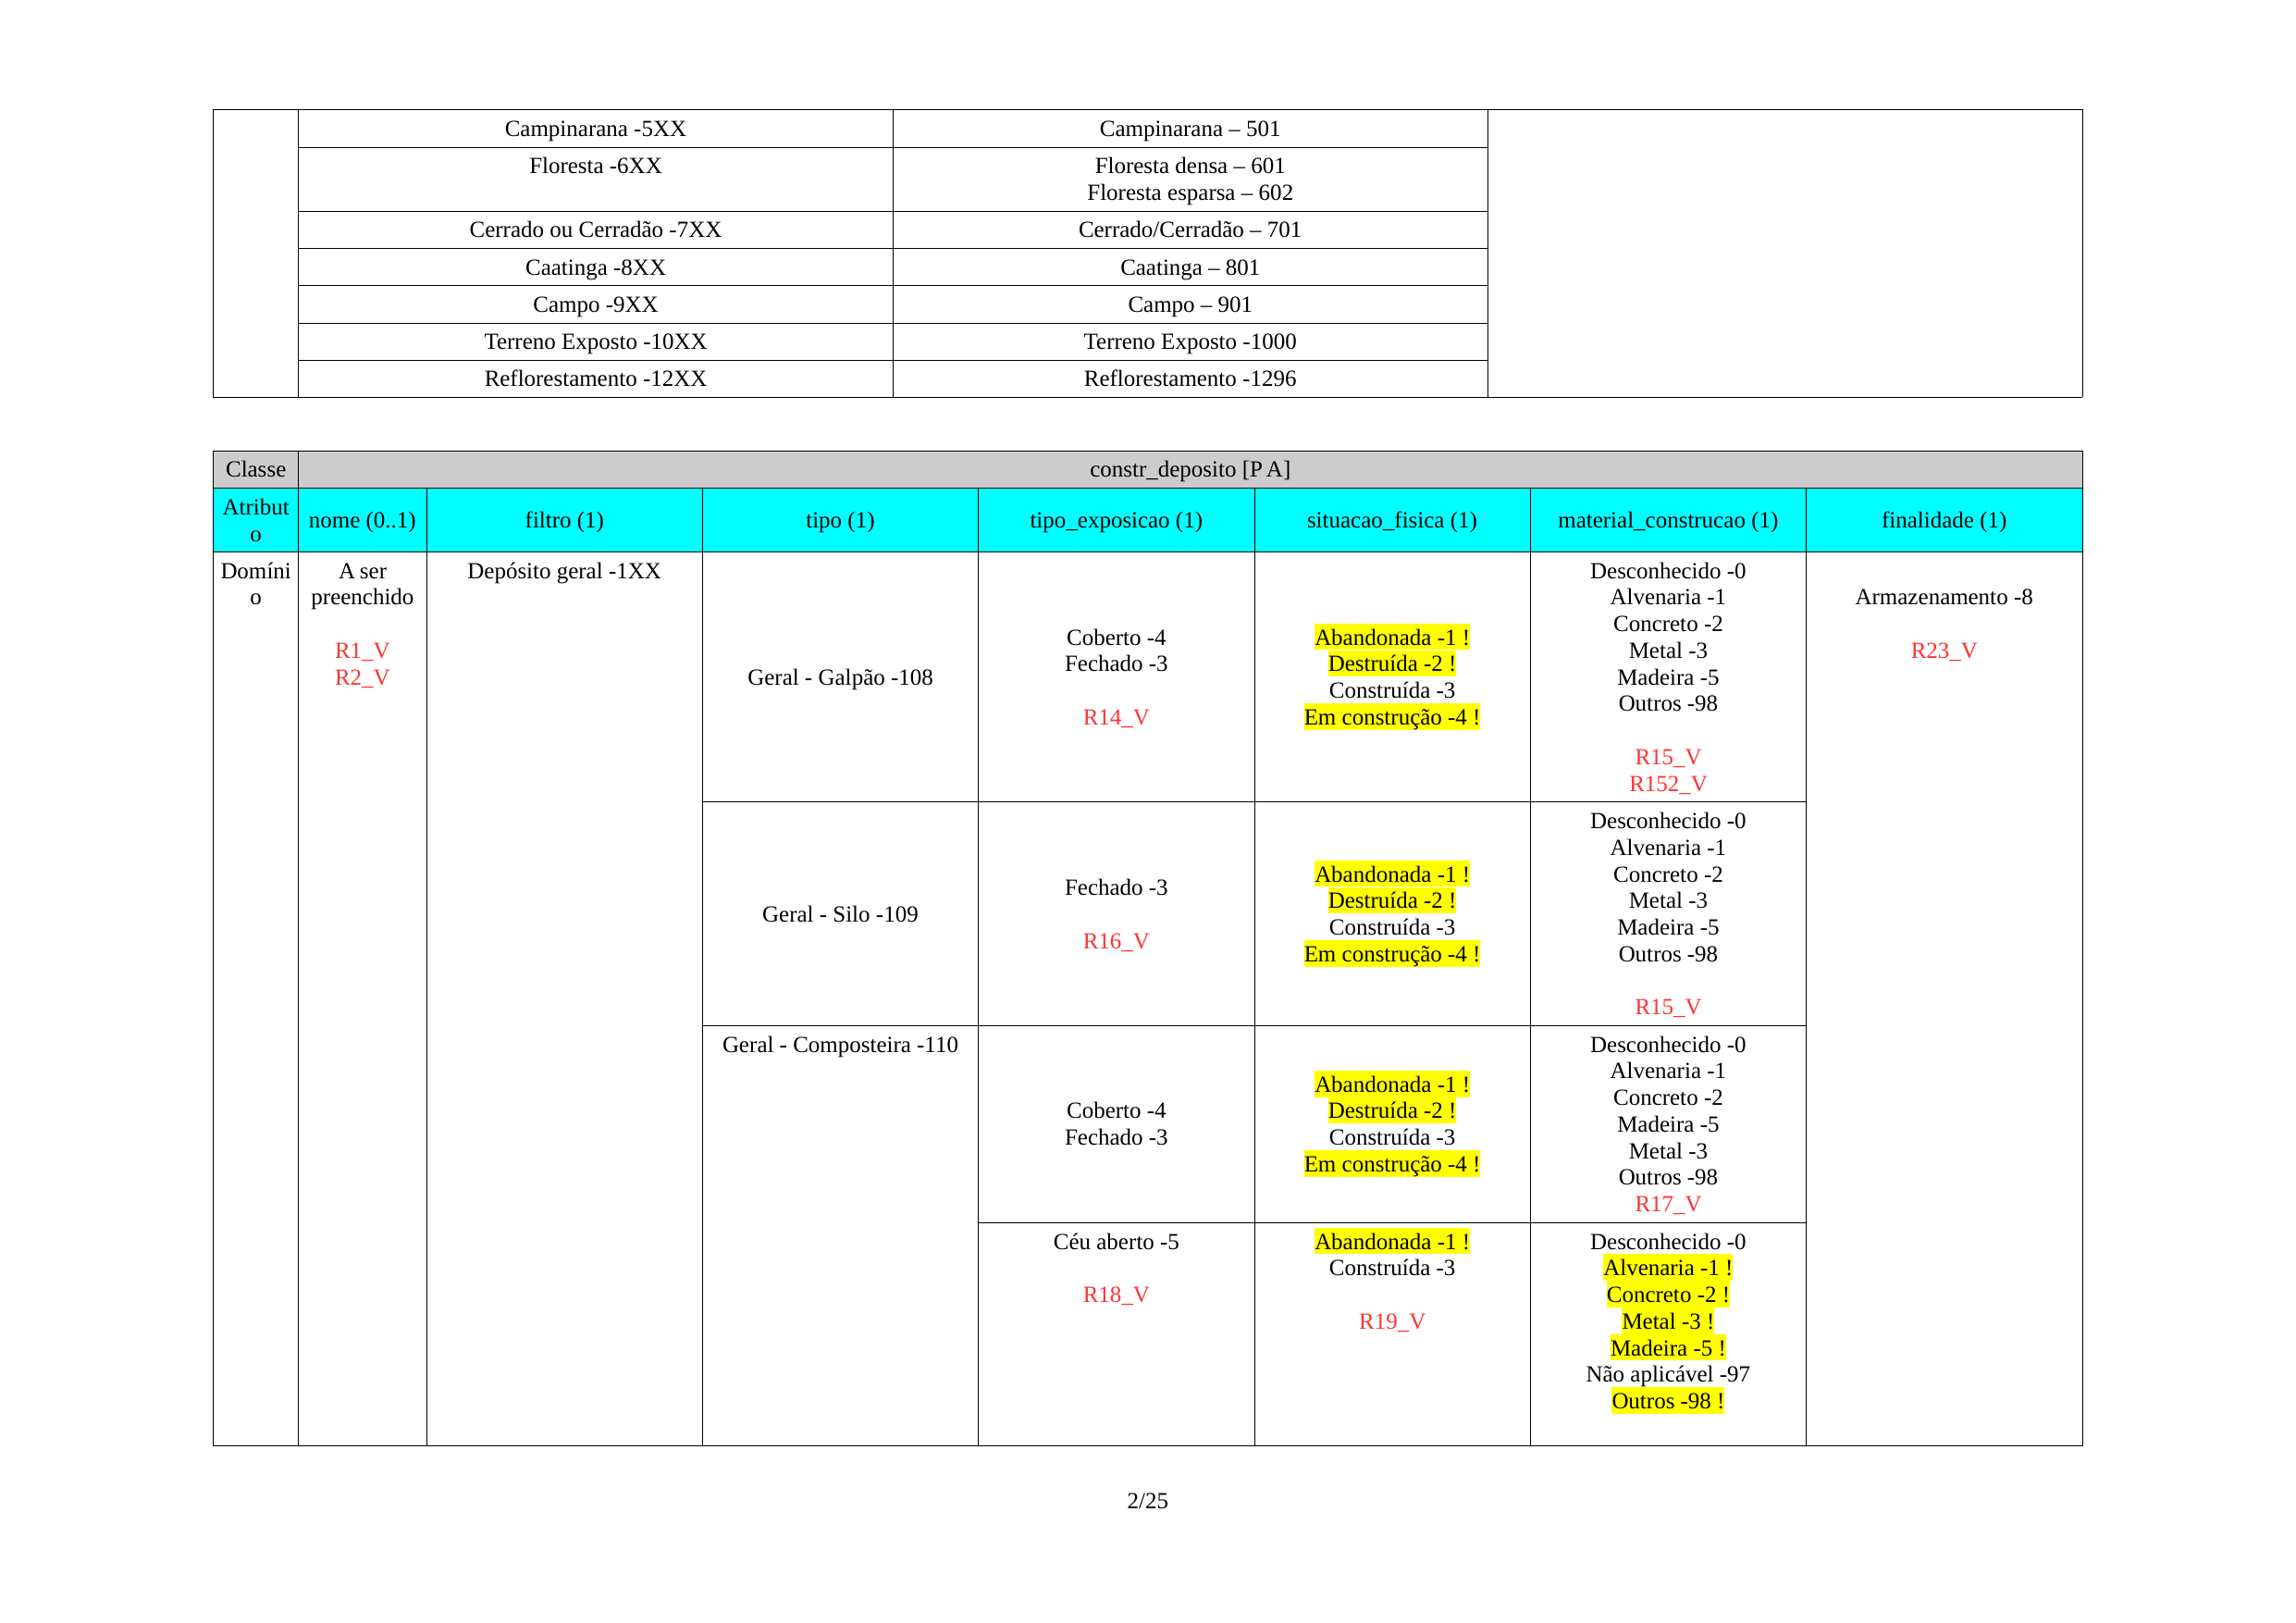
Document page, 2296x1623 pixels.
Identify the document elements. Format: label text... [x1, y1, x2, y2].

table_cell Campo -9XX [299, 286, 893, 322]
table_cell Depósito geral -1XX [427, 552, 702, 1445]
table_header constr_deposito [P A] [299, 452, 2082, 488]
table_cell Abandonada -1 ! Destruída -2 ! Construída -3 Em construção -4 ! [1255, 802, 1530, 1025]
table_header Classe [214, 452, 298, 488]
table_cell A ser preenchido R1_V R2_V [299, 552, 426, 1445]
table_cell Armazenamento -8 R23_V [1807, 552, 2082, 1445]
table_cell Geral - Silo -109 [703, 802, 978, 1025]
table_cell Desconhecido -0 Alvenaria -1 Concreto -2 Metal -3 Madeira -5 Outros -98 R15_V R152_V [1531, 552, 1806, 801]
table_cell Abandonada -1 ! Construída -3 R19_V [1255, 1223, 1530, 1445]
table_cell material_construcao (1) [1531, 489, 1806, 551]
table_cell Caatinga -8XX [299, 249, 893, 285]
table_cell [1488, 110, 2082, 397]
table_cell Abandonada -1 ! Destruída -2 ! Construída -3 Em construção -4 ! [1255, 1026, 1530, 1222]
table_cell tipo_exposicao (1) [979, 489, 1254, 551]
table_cell [214, 110, 298, 397]
table_cell Caatinga – 801 [894, 249, 1487, 285]
table_cell Céu aberto -5 R18_V [979, 1223, 1254, 1445]
table_cell Desconhecido -0 Alvenaria -1 ! Concreto -2 ! Metal -3 ! Madeira -5 ! Não aplicável -97 Outros -98 ! [1531, 1223, 1806, 1445]
table_cell nome (0..1) [299, 489, 426, 551]
table_cell Reflorestamento -1296 [894, 361, 1487, 397]
table_cell Campinarana -5XX [299, 110, 893, 146]
table_cell Domínio [214, 552, 298, 1445]
table_cell tipo (1) [703, 489, 978, 551]
table_cell Cerrado ou Cerradão -7XX [299, 212, 893, 248]
table_cell Cerrado/Cerradão – 701 [894, 212, 1487, 248]
table_cell Campo – 901 [894, 286, 1487, 322]
table_cell Coberto -4 Fechado -3 [979, 1026, 1254, 1222]
table_cell finalidade (1) [1807, 489, 2082, 551]
table_cell Terreno Exposto -10XX [299, 324, 893, 360]
table_cell Atributo [214, 489, 298, 551]
table_cell Reflorestamento -12XX [299, 361, 893, 397]
table_cell filtro (1) [427, 489, 702, 551]
table_cell Geral - Galpão -108 [703, 552, 978, 801]
table_cell Desconhecido -0 Alvenaria -1 Concreto -2 Metal -3 Madeira -5 Outros -98 R15_V [1531, 802, 1806, 1025]
table_cell Floresta -6XX [299, 148, 893, 210]
table_cell situacao_fisica (1) [1255, 489, 1530, 551]
table_cell Terreno Exposto -1000 [894, 324, 1487, 360]
table_cell Geral - Composteira -110 [703, 1026, 978, 1445]
table_cell Coberto -4 Fechado -3 R14_V [979, 552, 1254, 801]
table_cell Desconhecido -0 Alvenaria -1 Concreto -2 Madeira -5 Metal -3 Outros -98 R17_V [1531, 1026, 1806, 1222]
table_cell Campinarana – 501 [894, 110, 1487, 146]
table_cell Fechado -3 R16_V [979, 802, 1254, 1025]
table_cell Abandonada -1 ! Destruída -2 ! Construída -3 Em construção -4 ! [1255, 552, 1530, 801]
table_cell Floresta densa – 601 Floresta esparsa – 602 [894, 148, 1487, 210]
